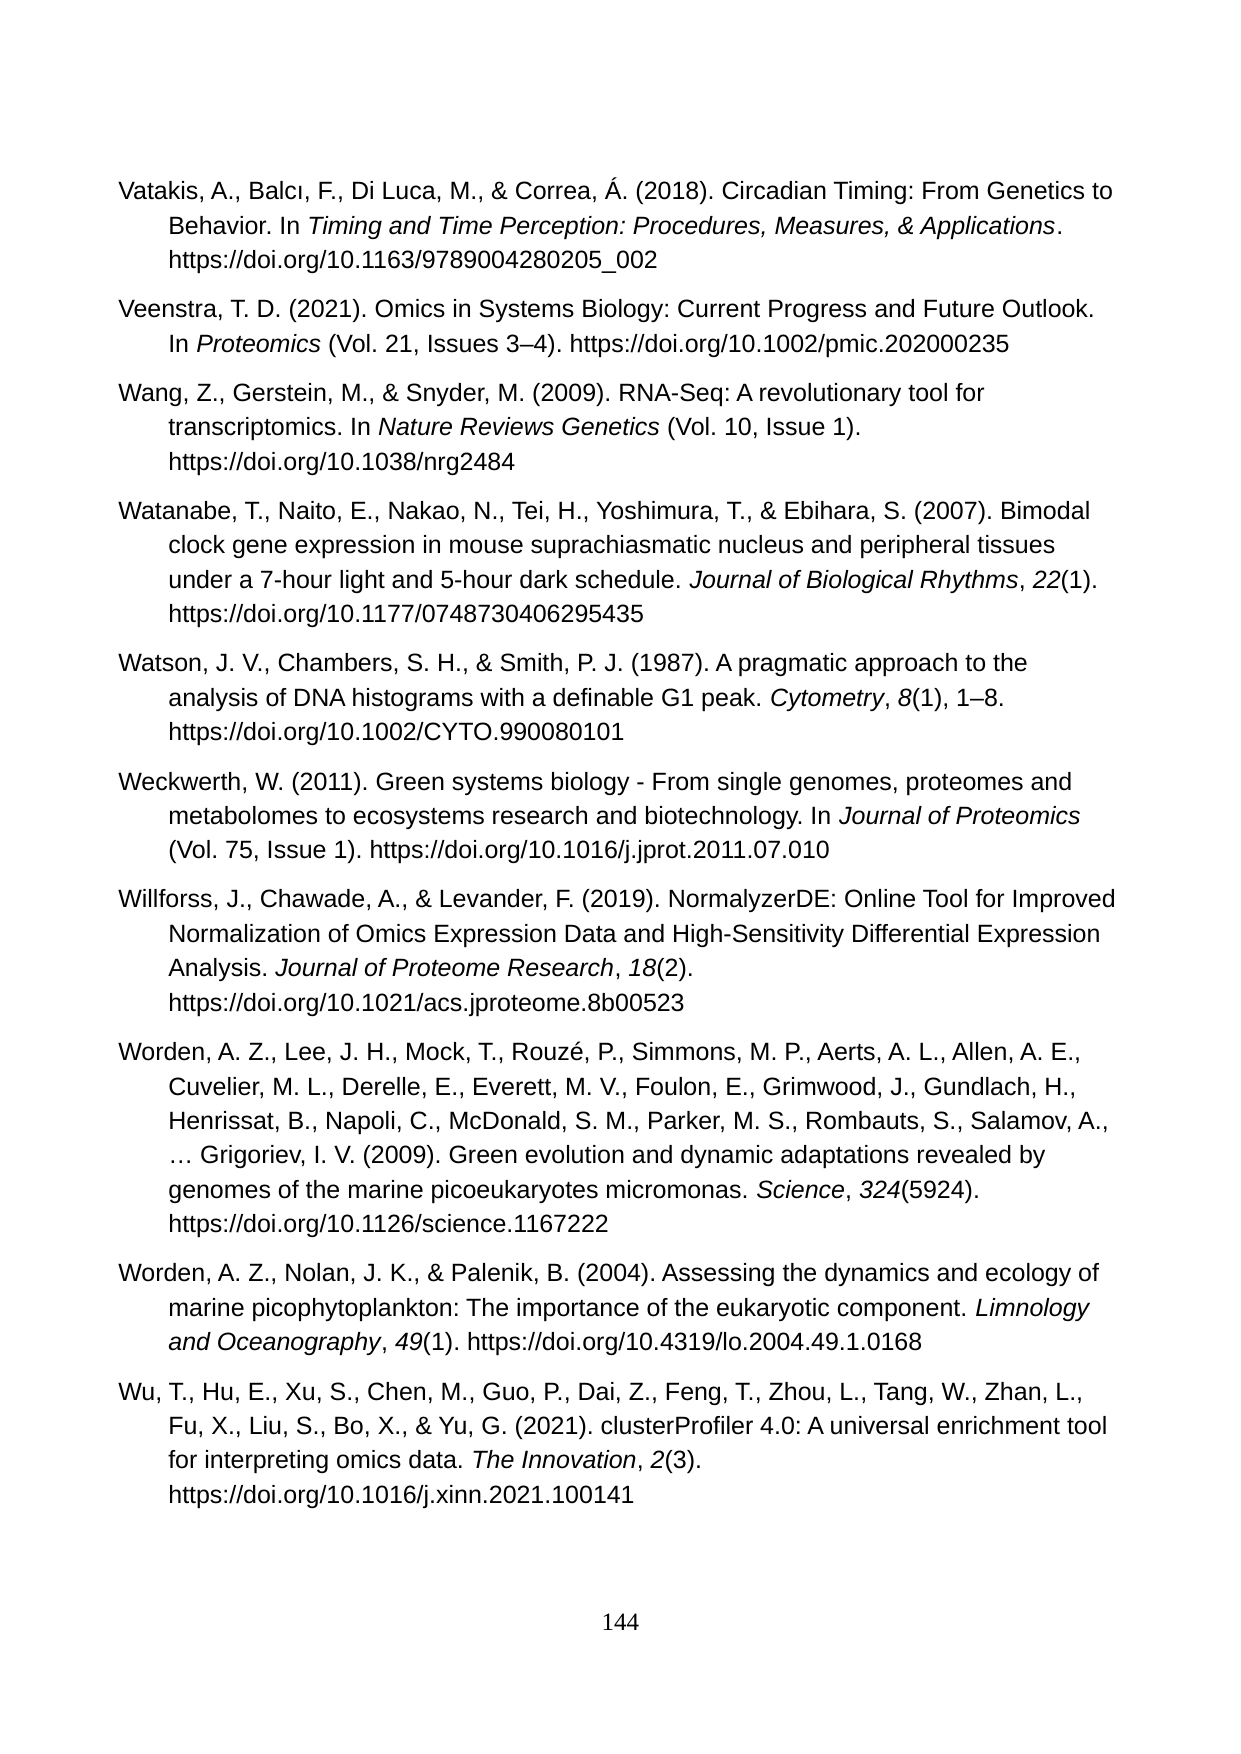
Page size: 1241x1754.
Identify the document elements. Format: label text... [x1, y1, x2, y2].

text Worden, A. Z., Lee, J. H., Mock, T., Rouzé, P., Simmons, M. P., Aerts, A. L., Allen, A. E., Cuvelier, M. L., Derelle, E., Everett, M. V., Foulon, E., Grimwood, J., Gundlach, H., Henrissat, B., Napoli, C., McDonald, S. M., Parker, M. S., Rombauts, S., Salamov, A., … Grigoriev, I. V. (2009). Green evolution and dynamic adaptations revealed by genomes of the marine picoeukaryotes micromonas. Science, 324(5924). https://doi.org/10.1126/science.1167222 [118, 1037, 1122, 1238]
text Weckwerth, W. (2011). Green systems biology - From single genomes, proteomes and metabolomes to ecosystems research and biotechnology. In Journal of Proteomics (Vol. 75, Issue 1). https://doi.org/10.1016/j.jprot.2011.07.010 [118, 766, 1122, 864]
text Wu, T., Hu, E., Xu, S., Chen, M., Guo, P., Dai, Z., Feng, T., Zhou, L., Tang, W., Zhan, L., Fu, X., Liu, S., Bo, X., & Yu, G. (2021). clusterProfiler 4.0: A universal enrichment tool for interpreting omics data. The Innovation, 2(3). https://doi.org/10.1016/j.xinn.2021.100141 [118, 1376, 1122, 1509]
text Watanabe, T., Naito, E., Nakao, N., Tei, H., Yoshimura, T., & Ebihara, S. (2007). Bimodal clock gene expression in mouse suprachiasmatic nucleus and peripheral tissues under a 7-hour light and 5-hour dark schedule. Journal of Biological Rhythms, 22(1). https://doi.org/10.1177/0748730406295435 [118, 496, 1122, 628]
text Worden, A. Z., Nolan, J. K., & Palenik, B. (2004). Assessing the dynamics and ecology of marine picophytoplankton: The importance of the eukaryotic component. Limnology and Oceanography, 49(1). https://doi.org/10.4319/lo.2004.49.1.0168 [118, 1258, 1122, 1356]
text Vatakis, A., Balcı, F., Di Luca, M., & Correa, Á. (2018). Circadian Timing: From Genetics to Behavior. In Timing and Time Perception: Procedures, Measures, & Applications. https://doi.org/10.1163/9789004280205_002 [118, 176, 1122, 274]
text Wang, Z., Gerstein, M., & Snyder, M. (2009). RNA-Seq: A revolutionary tool for transcriptomics. In Nature Reviews Genetics (Vol. 10, Issue 1). https://doi.org/10.1038/nrg2484 [118, 378, 1122, 476]
text Watson, J. V., Chambers, S. H., & Smith, P. J. (1987). A pragmatic approach to the analysis of DNA histograms with a definable G1 peak. Cytometry, 8(1), 1–8. https://doi.org/10.1002/CYTO.990080101 [118, 648, 1122, 746]
text Veenstra, T. D. (2021). Omics in Systems Biology: Current Progress and Future Outlook. In Proteomics (Vol. 21, Issues 3–4). https://doi.org/10.1002/pmic.202000235 [118, 294, 1122, 358]
text Willforss, J., Chawade, A., & Levander, F. (2019). NormalyzerDE: Online Tool for Improved Normalization of Omics Expression Data and High-Sensitivity Differential Expression Analysis. Journal of Proteome Research, 18(2). https://doi.org/10.1021/acs.jproteome.8b00523 [118, 884, 1122, 1017]
